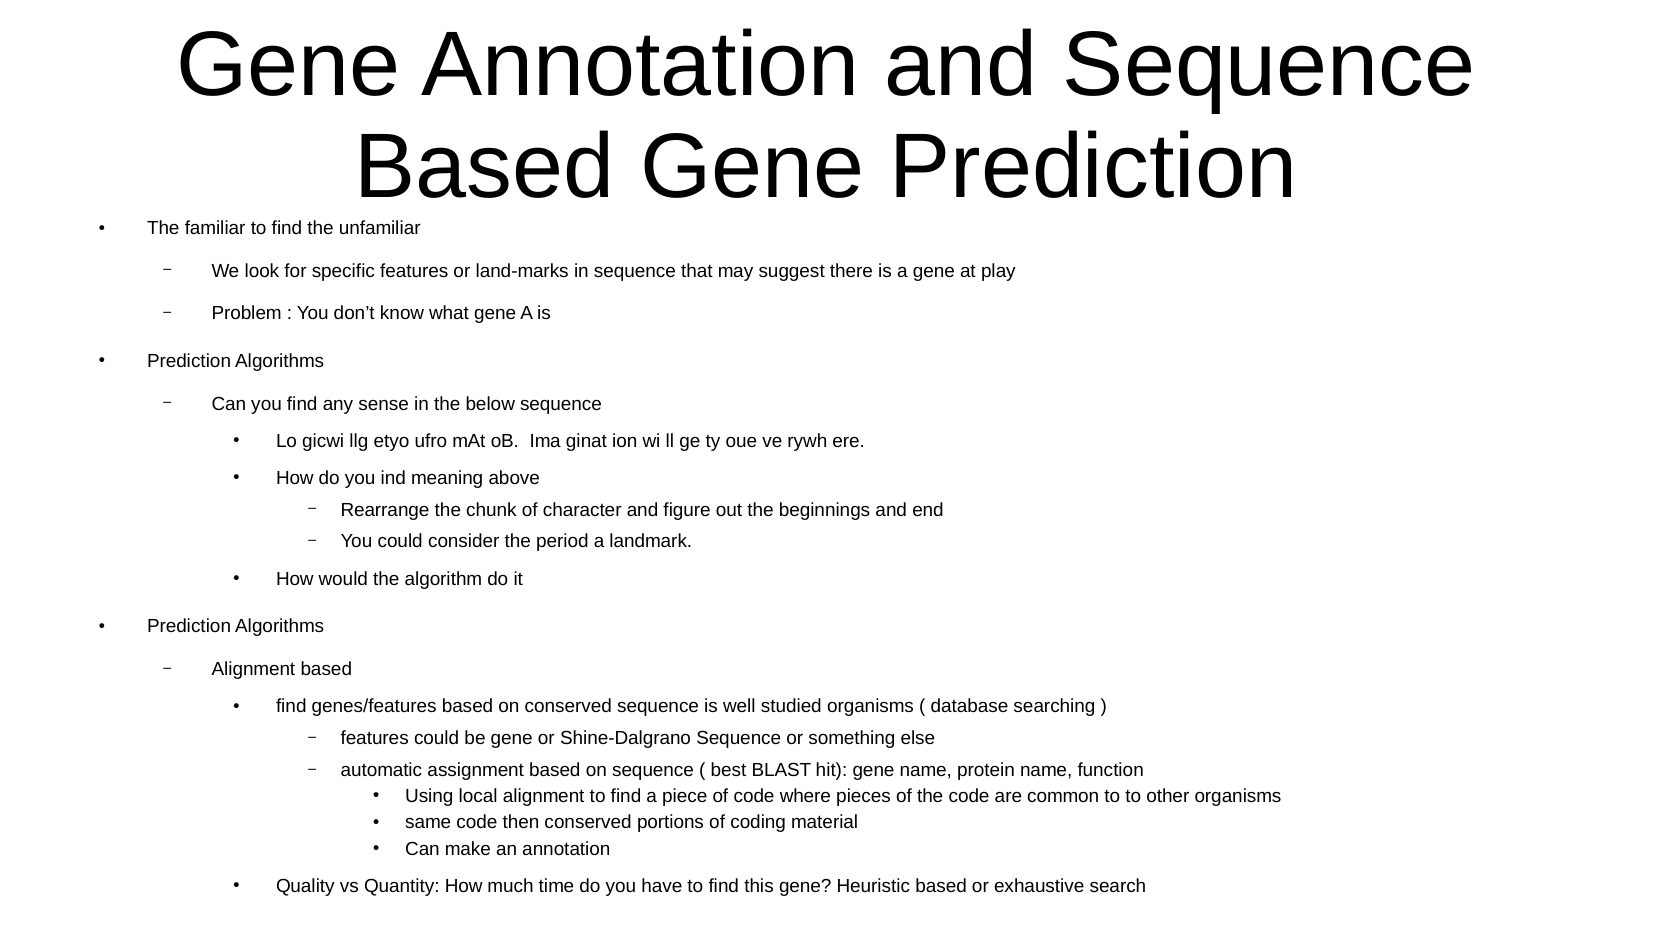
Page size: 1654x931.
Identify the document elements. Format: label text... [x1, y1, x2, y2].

title Gene Annotation and Sequence Based Gene Prediction [82, 12, 1571, 217]
list The familiar to find the unfamiliar We look for specific features or land-marks in sequence that may suggest there is a gene at play Problem : You don’t know what gene A is Prediction Algorithms Can you find any sense in the below sequence Lo gicwi llg etyo ufro mAt oB. Ima ginat ion wi ll ge ty oue ve rywh ere. How do you ind meaning above Rearrange the chunk of character and figure out the beginnings and end You could consider the period a landmark. How would the algorithm do it Prediction Algorithms Alignment based find genes/features based on conserved sequence is well studied organisms ( database searching ) features could be gene or Shine-Dalgrano Sequence or something else automatic assignment based on sequence ( best BLAST hit): gene name, protein name, function Using local alignment to find a piece of code where pieces of the code are common to to other organisms same code then conserved portions of coding material Can make an annotation Quality vs Quantity: How much time do you have to find this gene? Heuristic based or exhaustive search [82, 217, 1636, 901]
